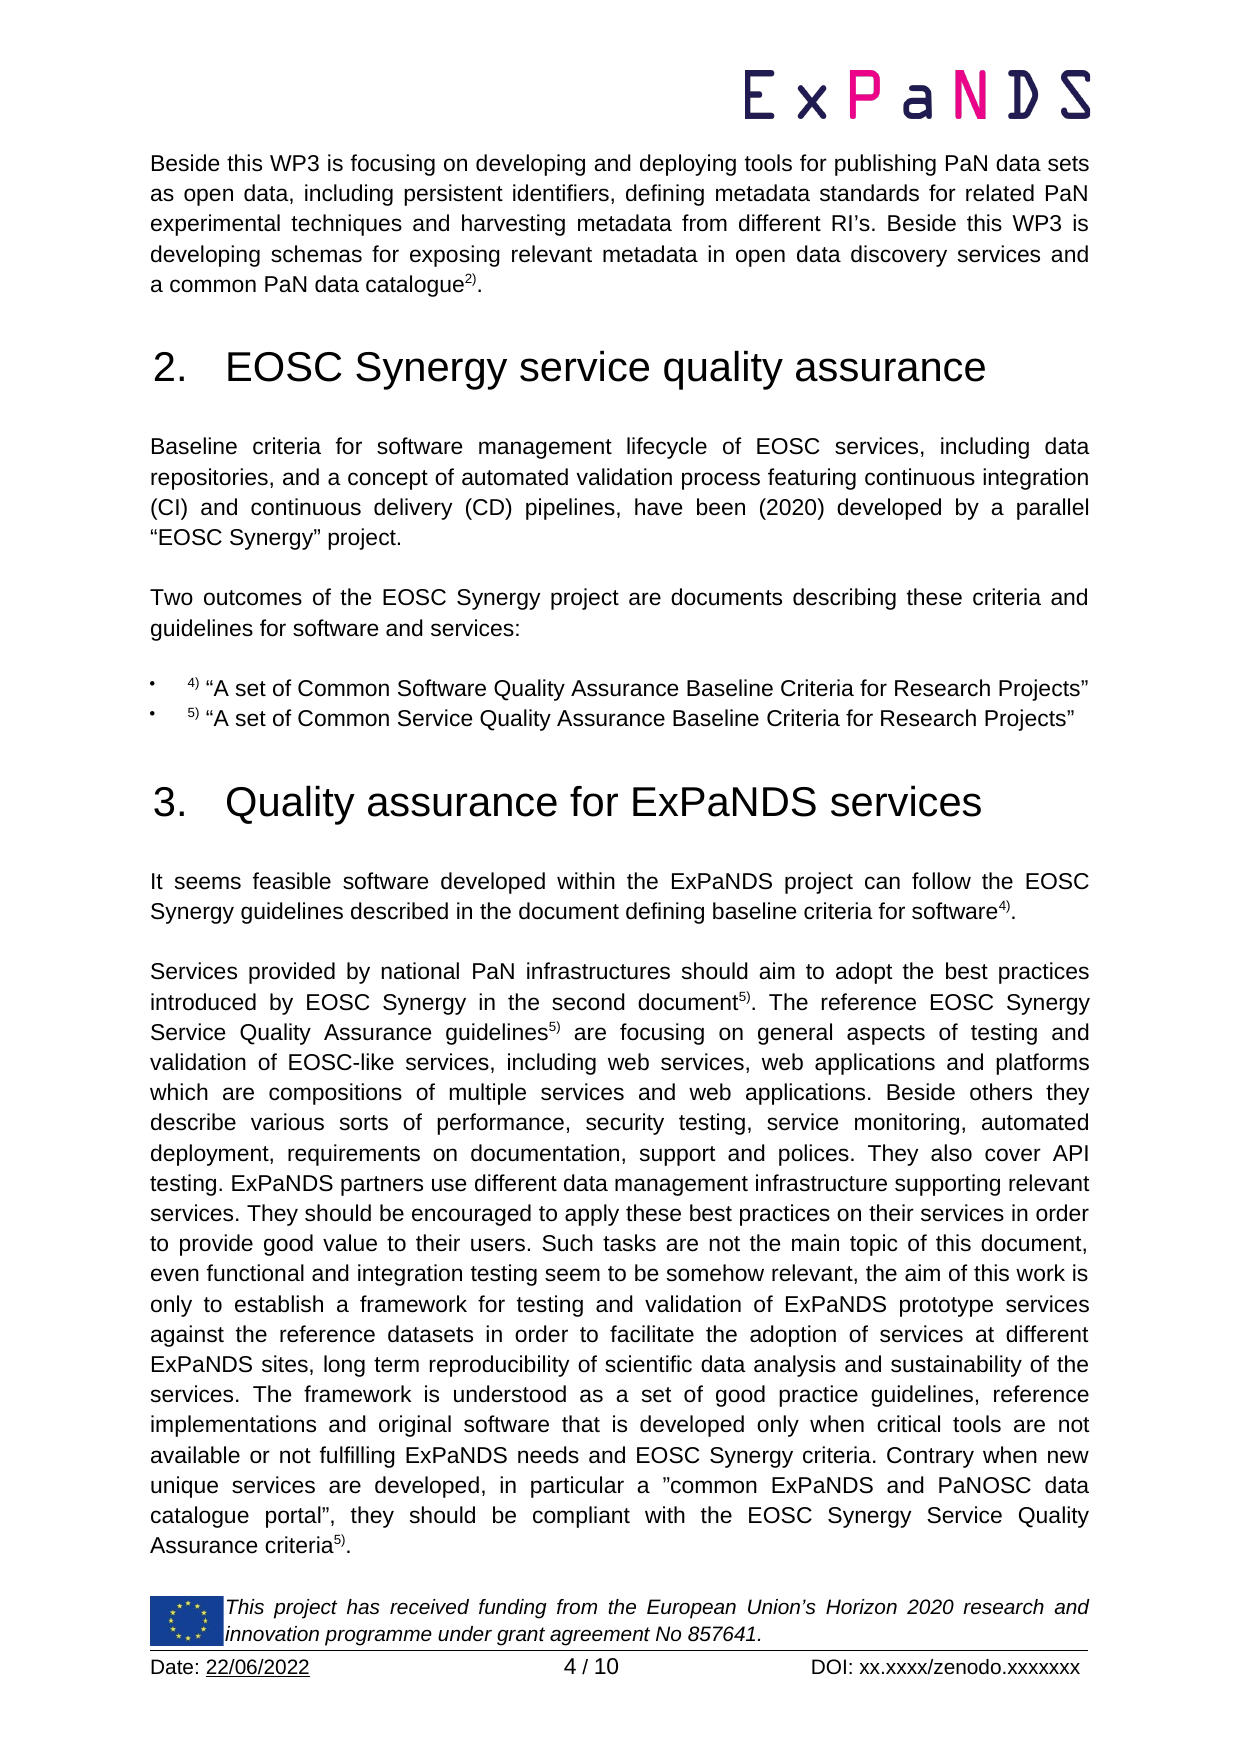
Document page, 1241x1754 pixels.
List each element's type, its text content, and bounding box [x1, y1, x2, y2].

picture [150, 1596, 224, 1646]
subtitle EOSC Synergy service quality assurance [187, 343, 1090, 391]
text Two outcomes of the EOSC Synergy project are documents describing these criteria and guidelines for software and services: [150, 584, 1090, 641]
text Baseline criteria for software management lifecycle of EOSC services, including data repositories, and a concept of automated validation process featuring continuous integration (CI) and continuous delivery (CD) pipelines, have been (2020) developed by a parallel “EOSC Synergy” project. [150, 433, 1090, 550]
picture [745, 70, 1091, 119]
list 5) “A set of Common Service Quality Assurance Baseline Criteria for Research Projects” [150, 705, 1090, 732]
text Services provided by national PaN infrastructures should aim to adopt the best practices introduced by EOSC Synergy in the second document5). The reference EOSC Synergy Service Quality Assurance guidelines5) are focusing on general aspects of testing and validation of EOSC-like services, including web services, web applications and platforms which are compositions of multiple services and web applications. Beside others they describe various sorts of performance, security testing, service monitoring, automated deployment, requirements on documentation, support and polices. They also cover API testing. ExPaNDS partners use different data management infrastructure supporting relevant services. They should be encouraged to apply these best practices on their services in order to provide good value to their users. Such tasks are not the main topic of this document, even functional and integration testing seem to be somehow relevant, the aim of this work is only to establish a framework for testing and validation of ExPaNDS prototype services against the reference datasets in order to facilitate the adoption of services at different ExPaNDS sites, long term reproducibility of scientific data analysis and sustainability of the services. The framework is understood as a set of good practice guidelines, reference implementations and original software that is developed only when critical tools are not available or not fulfilling ExPaNDS needs and EOSC Synergy criteria. Contrary when new unique services are developed, in particular a ”common ExPaNDS and PaNOSC data catalogue portal”, they should be compliant with the EOSC Synergy Service Quality Assurance criteria5). [150, 958, 1090, 1559]
subtitle Quality assurance for ExPaNDS services [187, 777, 1090, 825]
text It seems feasible software developed within the ExPaNDS project can follow the EOSC Synergy guidelines described in the document defining baseline criteria for software4). [150, 868, 1090, 924]
text Beside this WP3 is focusing on developing and deploying tools for publishing PaN data sets as open data, including persistent identifiers, defining metadata standards for related PaN experimental techniques and harvesting metadata from different RI’s. Beside this WP3 is developing schemas for exposing relevant metadata in open data discovery services and a common PaN data catalogue2). [150, 150, 1090, 297]
list 4) “A set of Common Software Quality Assurance Baseline Criteria for Research Projects” [150, 675, 1090, 701]
